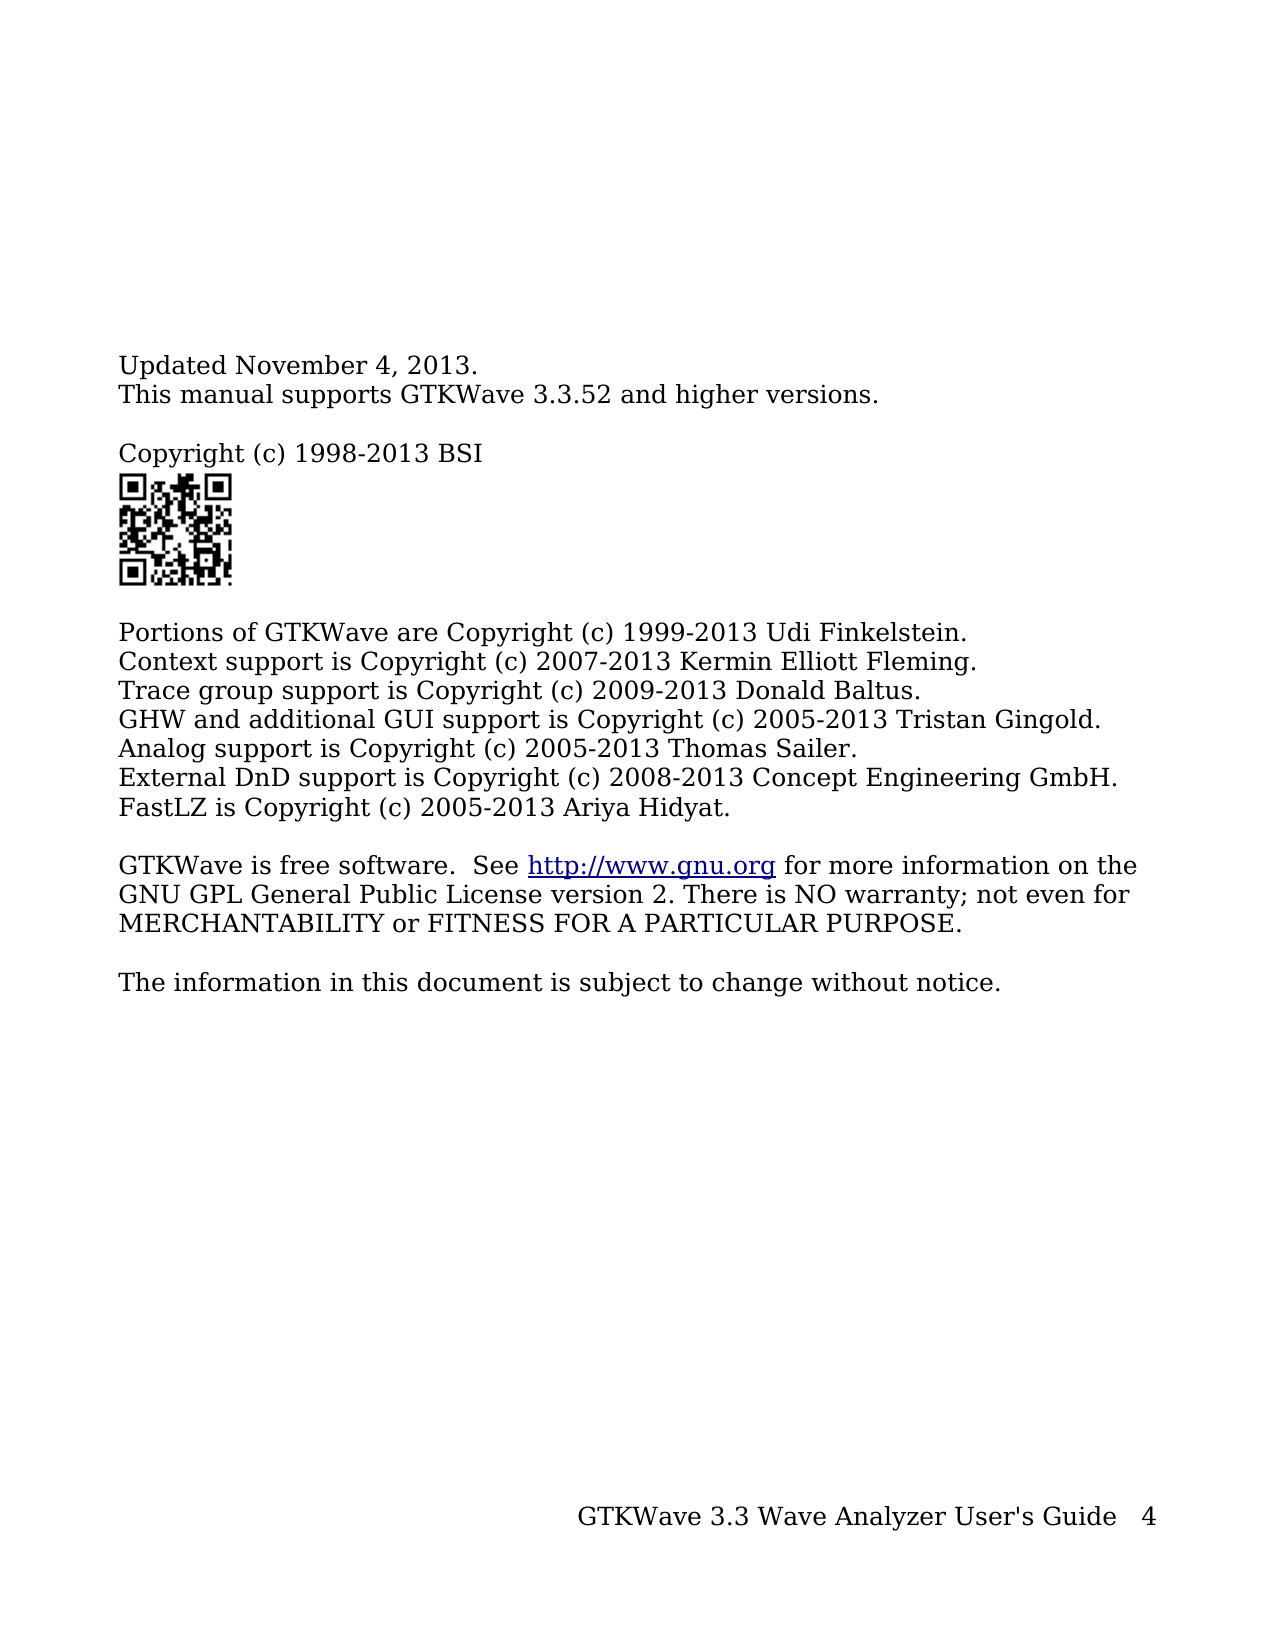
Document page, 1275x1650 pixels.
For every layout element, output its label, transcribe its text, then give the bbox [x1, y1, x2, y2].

text Trace group support is Copyright (c) 2009-2013 Donald Baltus. [118, 676, 1157, 705]
text GTKWave is free software. See http://www.gnu.org for more information on the GNU GPL General Public License version 2. There is NO warranty; not even for MERCHANTABILITY or FITNESS FOR A PARTICULAR PURPOSE. [118, 851, 1157, 938]
text GHW and additional GUI support is Copyright (c) 2005-2013 Tristan Gingold. [118, 705, 1157, 734]
picture [116, 469, 235, 589]
text FastLZ is Copyright (c) 2005-2013 Ariya Hidyat. [118, 793, 1157, 822]
text Updated November 4, 2013. [118, 351, 1157, 381]
text Portions of GTKWave are Copyright (c) 1999-2013 Udi Finkelstein. [118, 618, 1157, 647]
text External DnD support is Copyright (c) 2008-2013 Concept Engineering GmbH. [118, 763, 1157, 793]
text This manual supports GTKWave 3.3.52 and higher versions. [118, 381, 1157, 410]
text The information in this document is subject to change without notice. [118, 968, 1157, 997]
text Context support is Copyright (c) 2007-2013 Kermin Elliott Fleming. [118, 647, 1157, 676]
text Analog support is Copyright (c) 2005-2013 Thomas Sailer. [118, 734, 1157, 763]
text Copyright (c) 1998-2013 BSI [118, 439, 1157, 468]
